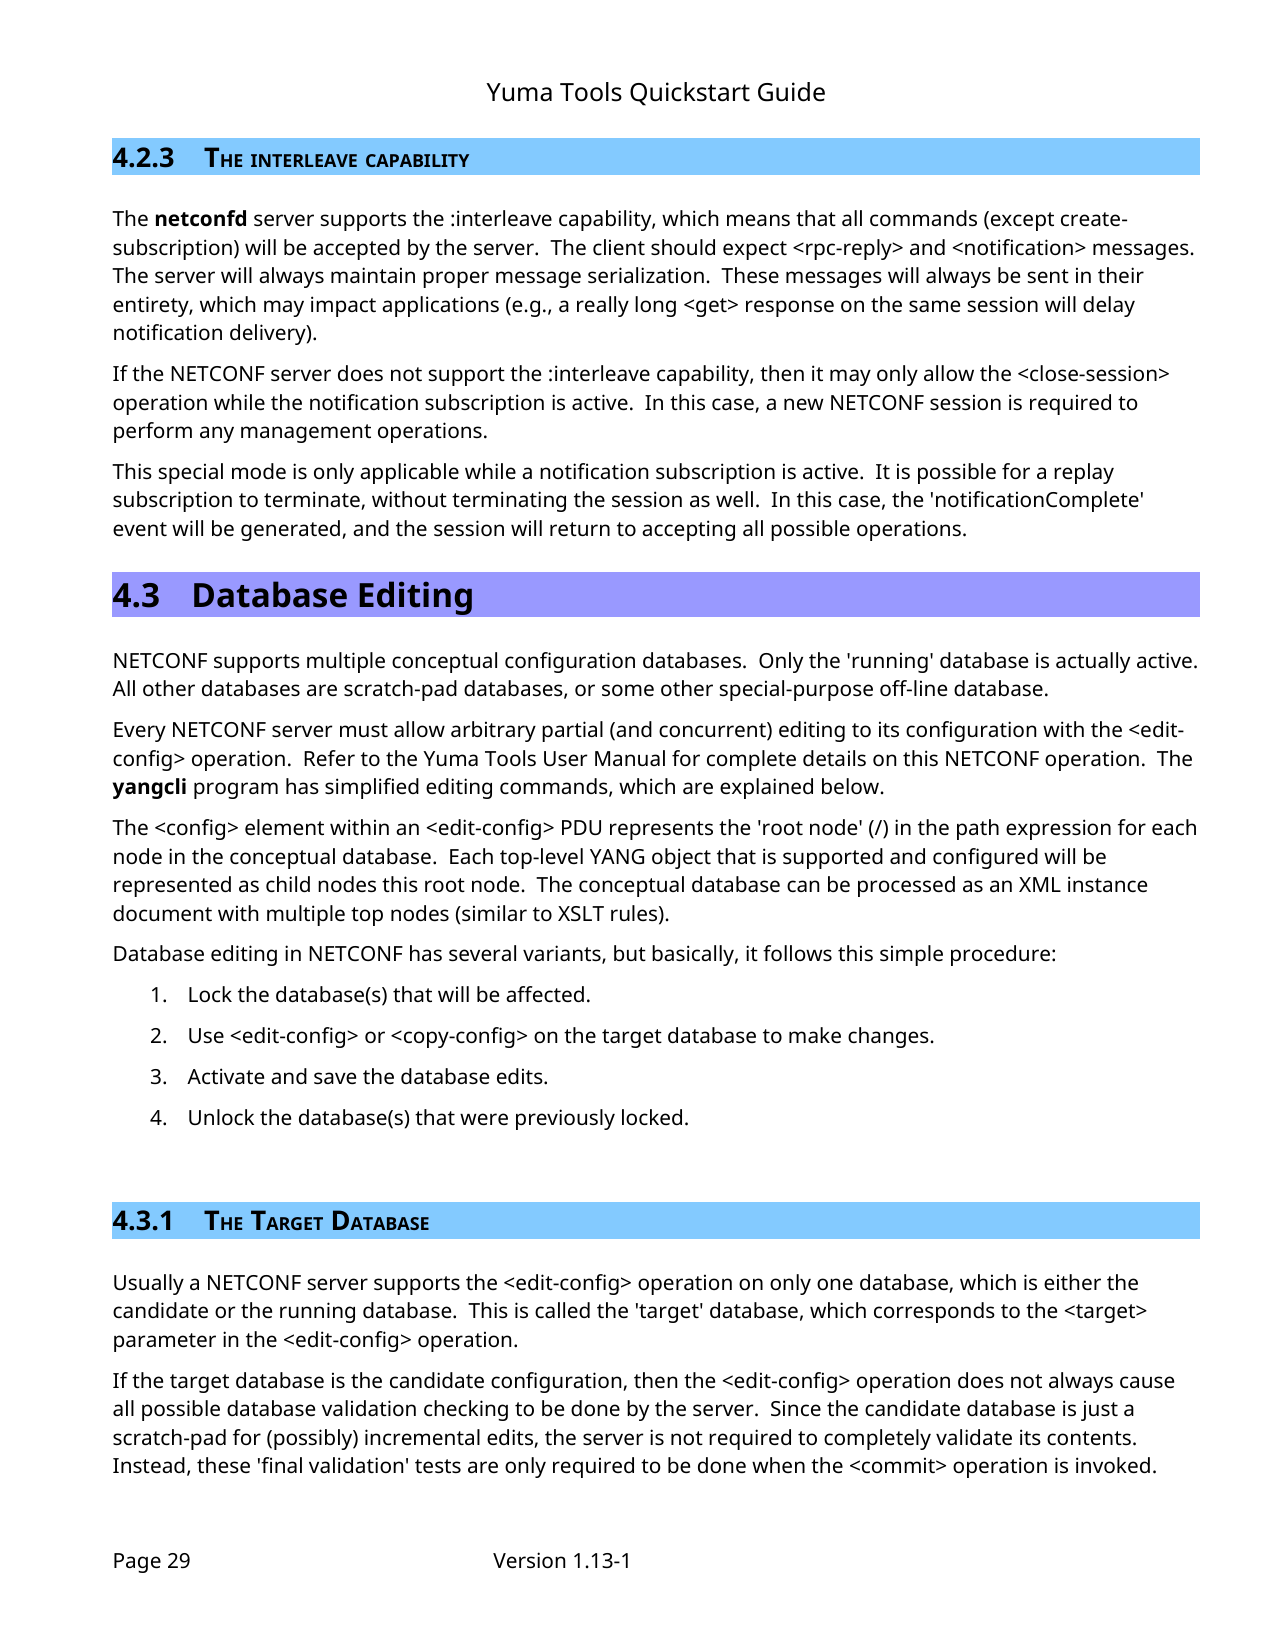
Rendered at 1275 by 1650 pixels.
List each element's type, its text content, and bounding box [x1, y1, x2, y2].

text The <config> element within an <edit-config> PDU represents the 'root node' (/) in the path expression for each node in the conceptual database. Each top-level YANG object that is supported and configured will be represented as child nodes this root node. The conceptual database can be processed as an XML instance document with multiple top nodes (similar to XSLT rules). [112, 813, 1200, 927]
text Every NETCONF server must allow arbitrary partial (and concurrent) editing to its configuration with the <edit-config> operation. Refer to the Yuma Tools User Manual for complete details on this NETCONF operation. The yangcli program has simplified editing commands, which are explained below. [112, 716, 1200, 801]
subtitle The interleave capability [112, 138, 1200, 175]
text Usually a NETCONF server supports the <edit-config> operation on only one database, which is either the candidate or the running database. This is called the 'target' database, which corresponds to the <target> parameter in the <edit-config> operation. [112, 1268, 1200, 1353]
list Use <edit-config> or <copy-config> on the target database to make changes. [150, 1021, 1200, 1050]
text If the target database is the candidate configuration, then the <edit-config> operation does not always cause all possible database validation checking to be done by the server. Since the candidate database is just a scratch-pad for (possibly) incremental edits, the server is not required to completely validate its contents. Instead, these 'final validation' tests are only required to be done when the <commit> operation is invoked. [112, 1366, 1200, 1479]
subtitle The Target Database [112, 1202, 1200, 1239]
text Database editing in NETCONF has several variants, but basically, it follows this simple procedure: [112, 939, 1200, 968]
list Unlock the database(s) that were previously locked. [150, 1103, 1200, 1132]
text NETCONF supports multiple conceptual configuration databases. Only the 'running' database is actually active. All other databases are scratch-pad databases, or some other special-purpose off-line database. [112, 646, 1200, 703]
text This special mode is only applicable while a notification subscription is active. It is possible for a replay subscription to terminate, without terminating the session as well. In this case, the 'notificationComplete' event will be generated, and the session will return to accepting all possible operations. [112, 457, 1200, 542]
list Activate and save the database edits. [150, 1062, 1200, 1091]
text If the NETCONF server does not support the :interleave capability, then it may only allow the <close-session> operation while the notification subscription is active. In this case, a new NETCONF session is required to perform any management operations. [112, 359, 1200, 444]
subtitle Database Editing [112, 572, 1200, 617]
text The netconfd server supports the :interleave capability, which means that all commands (except create-subscription) will be accepted by the server. The client should expect <rpc-reply> and <notification> messages. The server will always maintain proper message serialization. These messages will always be sent in their entirety, which may impact applications (e.g., a really long <get> response on the same session will delay notification delivery). [112, 204, 1200, 347]
list Lock the database(s) that will be affected. [150, 981, 1200, 1009]
